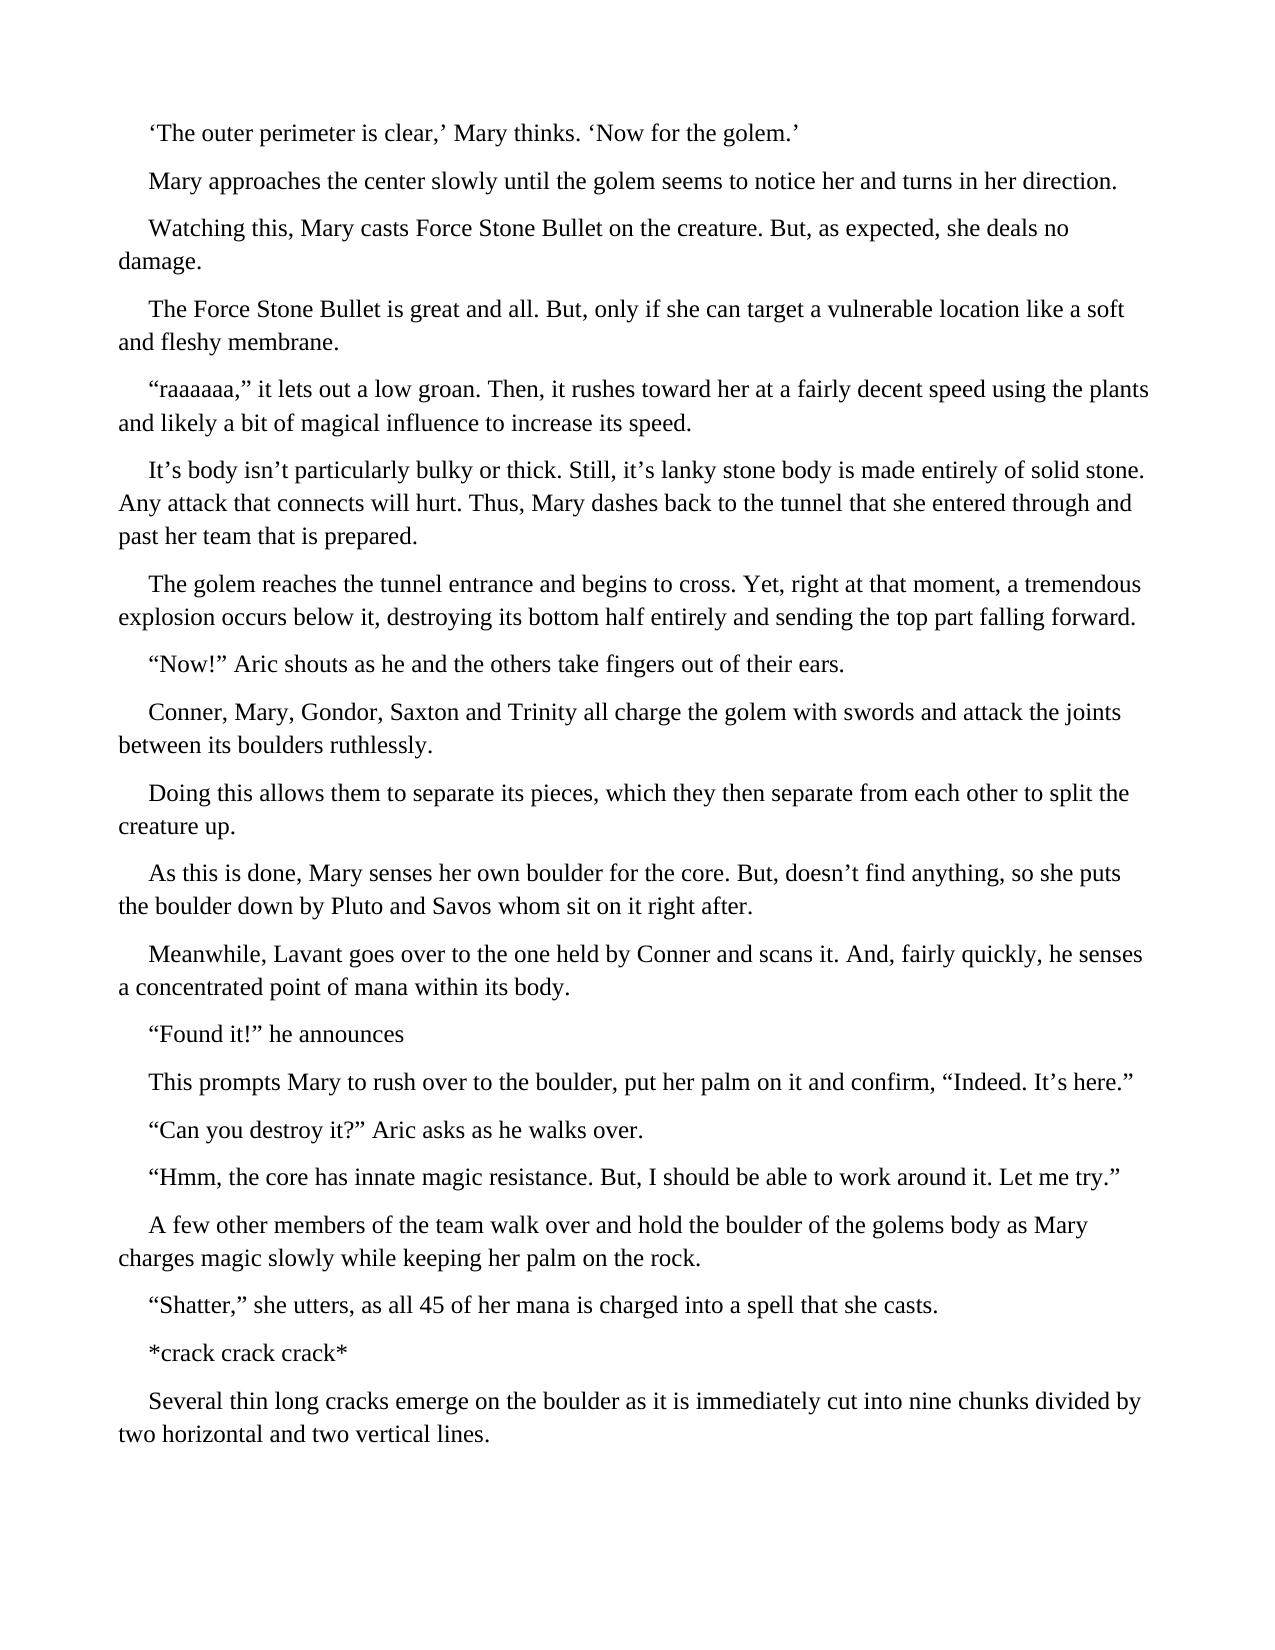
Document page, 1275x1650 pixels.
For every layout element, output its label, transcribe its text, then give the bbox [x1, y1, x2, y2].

text “Can you destroy it?” Aric asks as he walks over. [118, 1115, 1157, 1143]
text “Now!” Aric shouts as he and the others take fingers out of their ears. [118, 649, 1157, 678]
text A few other members of the team walk over and hold the boulder of the golems body as Mary charges magic slowly while keeping her palm on the rock. [118, 1210, 1157, 1272]
text Several thin long cracks emerge on the boulder as it is immediately cut into nine chunks divided by two horizontal and two vertical lines. [118, 1386, 1157, 1448]
text Doing this allows them to separate its pieces, which they then separate from each other to split the creature up. [118, 778, 1157, 839]
text “Found it!” he announces [118, 1019, 1157, 1048]
text Watching this, Mary casts Force Stone Bullet on the creature. But, as expected, she deals no damage. [118, 213, 1157, 275]
text It’s body isn’t particularly bulky or thick. Still, it’s lanky stone body is made entirely of solid stone. Any attack that connects will hurt. Thus, Mary dashes back to the tunnel that she entered through and past her team that is prepared. [118, 455, 1157, 550]
text The Force Stone Bullet is great and all. But, only if she can target a vulnerable location like a soft and fleshy membrane. [118, 294, 1157, 356]
text “Hmm, the core has innate magic resistance. But, I should be able to work around it. Let me try.” [118, 1162, 1157, 1191]
text Mary approaches the center slowly until the golem seems to notice her and turns in her direction. [118, 166, 1157, 194]
text ‘The outer perimeter is clear,’ Mary thinks. ‘Now for the golem.’ [118, 118, 1157, 147]
text Meanwhile, Lavant goes over to the one held by Conner and scans it. And, fairly quickly, he senses a concentrated point of mana within its body. [118, 939, 1157, 1001]
text As this is done, Mary senses her own boulder for the core. But, doesn’t find anything, so she puts the boulder down by Pluto and Savos whom sit on it right after. [118, 858, 1157, 920]
text *crack crack crack* [118, 1338, 1157, 1367]
text This prompts Mary to rush over to the boulder, put her palm on it and confirm, “Indeed. It’s here.” [118, 1067, 1157, 1096]
text “Shatter,” she utters, as all 45 of her mana is charged into a spell that she casts. [118, 1291, 1157, 1319]
text “raaaaaa,” it lets out a low groan. Then, it rushes toward her at a fairly decent speed using the plants and likely a bit of magical influence to increase its speed. [118, 374, 1157, 436]
text Conner, Mary, Gondor, Saxton and Trinity all charge the golem with swords and attack the joints between its boulders ruthlessly. [118, 697, 1157, 759]
text The golem reaches the tunnel entrance and begins to cross. Yet, right at that moment, a tremendous explosion occurs below it, destroying its bottom half entirely and sending the top part falling forward. [118, 569, 1157, 631]
